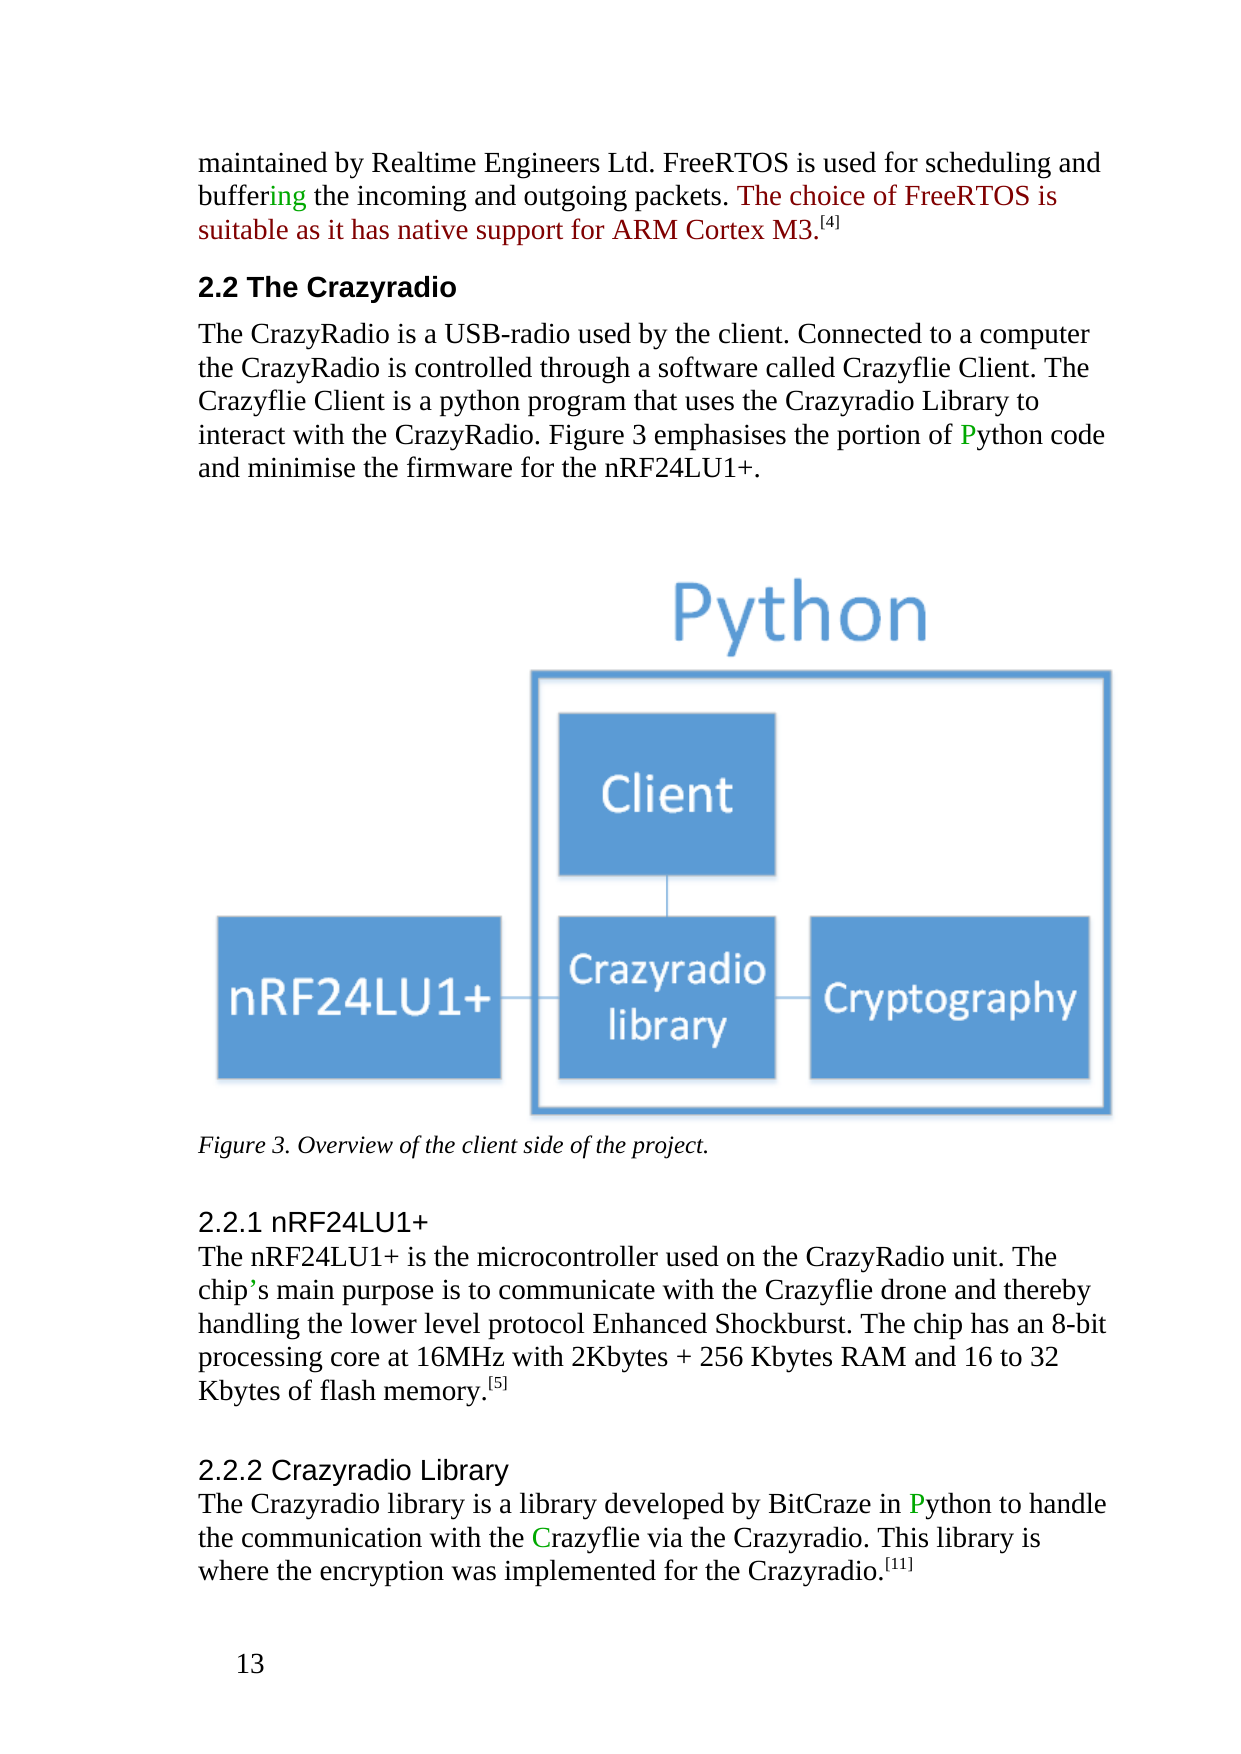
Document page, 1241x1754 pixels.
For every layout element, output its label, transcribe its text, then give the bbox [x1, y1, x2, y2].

subtitle nRF24LU1+ [198, 1205, 1119, 1239]
text maintained by Realtime Engineers Ltd. FreeRTOS is used for scheduling and buffering the incoming and outgoing packets. The choice of FreeRTOS is suitable as it has native support for ARM Cortex M3.[4] [198, 145, 1119, 245]
picture [197, 530, 1120, 1126]
text The CrazyRadio is a USB-radio used by the client. Connected to a computer the CrazyRadio is controlled through a software called Crazyflie Client. The Crazyflie Client is a python program that uses the Crazyradio Library to interact with the CrazyRadio. Figure 3 emphasises the portion of Python code and minimise the firmware for the nRF24LU1+. [198, 316, 1119, 484]
text The Crazyradio library is a library developed by BitCraze in Python to handle the communication with the Crazyflie via the Crazyradio. This library is where the encryption was implemented for the Crazyradio.[11] [198, 1486, 1119, 1587]
text Figure 3. Overview of the client side of the project. [198, 1126, 1119, 1159]
text The nRF24LU1+ is the microcontroller used on the CrazyRadio unit. The chip’s main purpose is to communicate with the Crazyflie drone and thereby handling the lower level protocol Enhanced Shockburst. The chip has an 8-bit processing core at 16MHz with 2Kbytes + 256 Kbytes RAM and 16 to 32 Kbytes of flash memory.[5] [198, 1239, 1119, 1407]
subtitle The Crazyradio [198, 270, 1119, 304]
subtitle Crazyradio Library [198, 1453, 1119, 1486]
